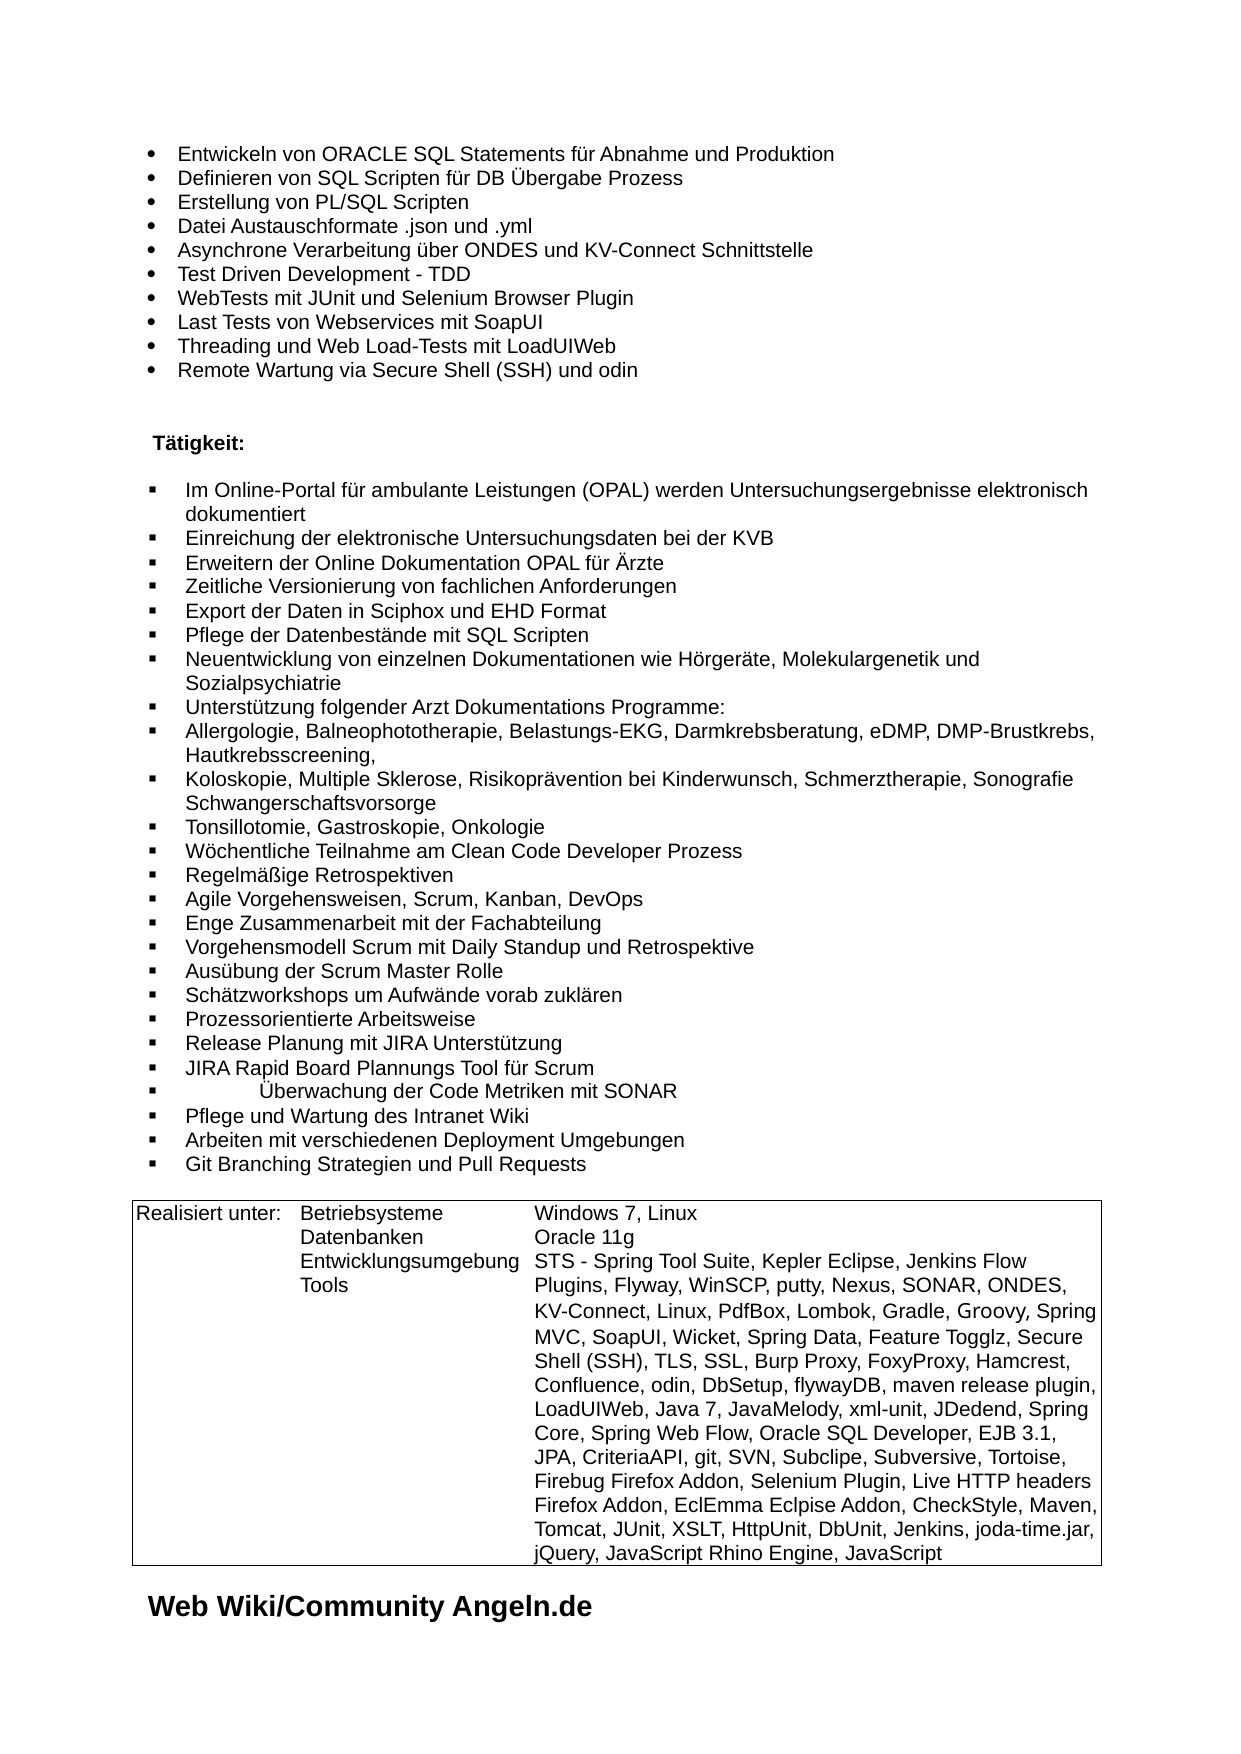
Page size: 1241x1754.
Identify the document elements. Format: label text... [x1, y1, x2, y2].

list Erstellung von PL/SQL Scripten [148, 190, 1110, 214]
list Export der Daten in Sciphox und EHD Format [148, 598, 1110, 622]
list Pflege und Wartung des Intranet Wiki [148, 1103, 1110, 1127]
list Test Driven Development - TDD [148, 262, 1110, 286]
list Im Online-Portal für ambulante Leistungen (OPAL) werden Untersuchungsergebnisse elektronisch dokumentiert [148, 478, 1110, 526]
list Schätzworkshops um Aufwände vorab zuklären [148, 983, 1110, 1007]
list Koloskopie, Multiple Sklerose, Risikoprävention bei Kinderwunsch, Schmerztherapie, Sonografie Schwangerschaftsvorsorge [148, 767, 1110, 815]
list Tonsillotomie, Gastroskopie, Onkologie [148, 815, 1110, 839]
list Einreichung der elektronische Untersuchungsdaten bei der KVB [148, 526, 1110, 550]
list WebTests mit JUnit und Selenium Browser Plugin [148, 286, 1110, 310]
list Ausübung der Scrum Master Rolle [148, 959, 1110, 983]
list Wöchentliche Teilnahme am Clean Code Developer Prozess [148, 839, 1110, 863]
list Last Tests von Webservices mit SoapUI [148, 310, 1110, 334]
list Regelmäßige Retrospektiven [148, 863, 1110, 887]
list Entwickeln von ORACLE SQL Statements für Abnahme und Produktion [148, 142, 1110, 166]
table_cell [133, 1249, 297, 1564]
list JIRA Rapid Board Plannungs Tool für Scrum [148, 1055, 1110, 1079]
list Überwachung der Code Metriken mit SONAR [148, 1079, 1110, 1103]
list Agile Vorgehensweisen, Scrum, Kanban, DevOps [148, 887, 1110, 911]
list Asynchrone Verarbeitung über ONDES und KV-Connect Schnittstelle [148, 238, 1110, 262]
list Vorgehensmodell Scrum mit Daily Standup und Retrospektive [148, 935, 1110, 959]
list Arbeiten mit verschiedenen Deployment Umgebungen [148, 1127, 1110, 1152]
list Unterstützung folgender Arzt Dokumentations Programme: [148, 694, 1110, 719]
list Definieren von SQL Scripten für DB Übergabe Prozess [148, 166, 1110, 190]
text Tätigkeit: [152, 430, 1110, 454]
list Threading und Web Load-Tests mit LoadUIWeb [148, 334, 1110, 358]
list Datei Austauschformate .json und .yml [148, 214, 1110, 238]
list Remote Wartung via Secure Shell (SSH) und odin [148, 358, 1110, 382]
list Release Planung mit JIRA Unterstützung [148, 1031, 1110, 1055]
list Git Branching Strategien und Pull Requests [148, 1152, 1110, 1176]
table_cell STS - Spring Tool Suite, Kepler Eclipse, Jenkins Flow Plugins, Flyway, WinSCP, putty, Nexus, SONAR, ONDES, KV-Connect, Linux, PdfBox, Lombok, Gradle, Groovy, Spring MVC, SoapUI, Wicket, Spring Data, Feature Togglz, Secure Shell (SSH), TLS, SSL, Burp Proxy, FoxyProxy, Hamcrest, Confluence, odin, DbSetup, flywayDB, maven release plugin, LoadUIWeb, Java 7, JavaMelody, xml-unit, JDedend, Spring Core, Spring Web Flow, Oracle SQL Developer, EJB 3.1, JPA, CriteriaAPI, git, SVN, Subclipe, Subversive, Tortoise, Firebug Firefox Addon, Selenium Plugin, Live HTTP headers Firefox Addon, EclEmma Eclpise Addon, CheckStyle, Maven, Tomcat, JUnit, XSLT, HttpUnit, DbUnit, Jenkins, joda-time.jar, jQuery, JavaScript Rhino Engine, JavaScript [531, 1249, 1101, 1564]
table_header Betriebsysteme Datenbanken [297, 1201, 531, 1248]
list Neuentwicklung von einzelnen Dokumentationen wie Hörgeräte, Molekulargenetik und Sozialpsychiatrie [148, 647, 1110, 694]
list Erweitern der Online Dokumentation OPAL für Ärzte [148, 550, 1110, 574]
list Zeitliche Versionierung von fachlichen Anforderungen [148, 574, 1110, 598]
table_header Windows 7, Linux Oracle 11g [531, 1201, 1101, 1248]
table_header Realisiert unter: [133, 1201, 297, 1248]
table_cell Entwicklungsumgebung Tools [297, 1249, 531, 1564]
list Pflege der Datenbestände mit SQL Scripten [148, 622, 1110, 647]
list Allergologie, Balneophototherapie, Belastungs-EKG, Darmkrebsberatung, eDMP, DMP-Brustkrebs, Hautkrebsscreening, [148, 719, 1110, 767]
list Prozessorientierte Arbeitsweise [148, 1007, 1110, 1031]
list Enge Zusammenarbeit mit der Fachabteilung [148, 911, 1110, 935]
text Web Wiki/Community Angeln.de [148, 1589, 1110, 1623]
